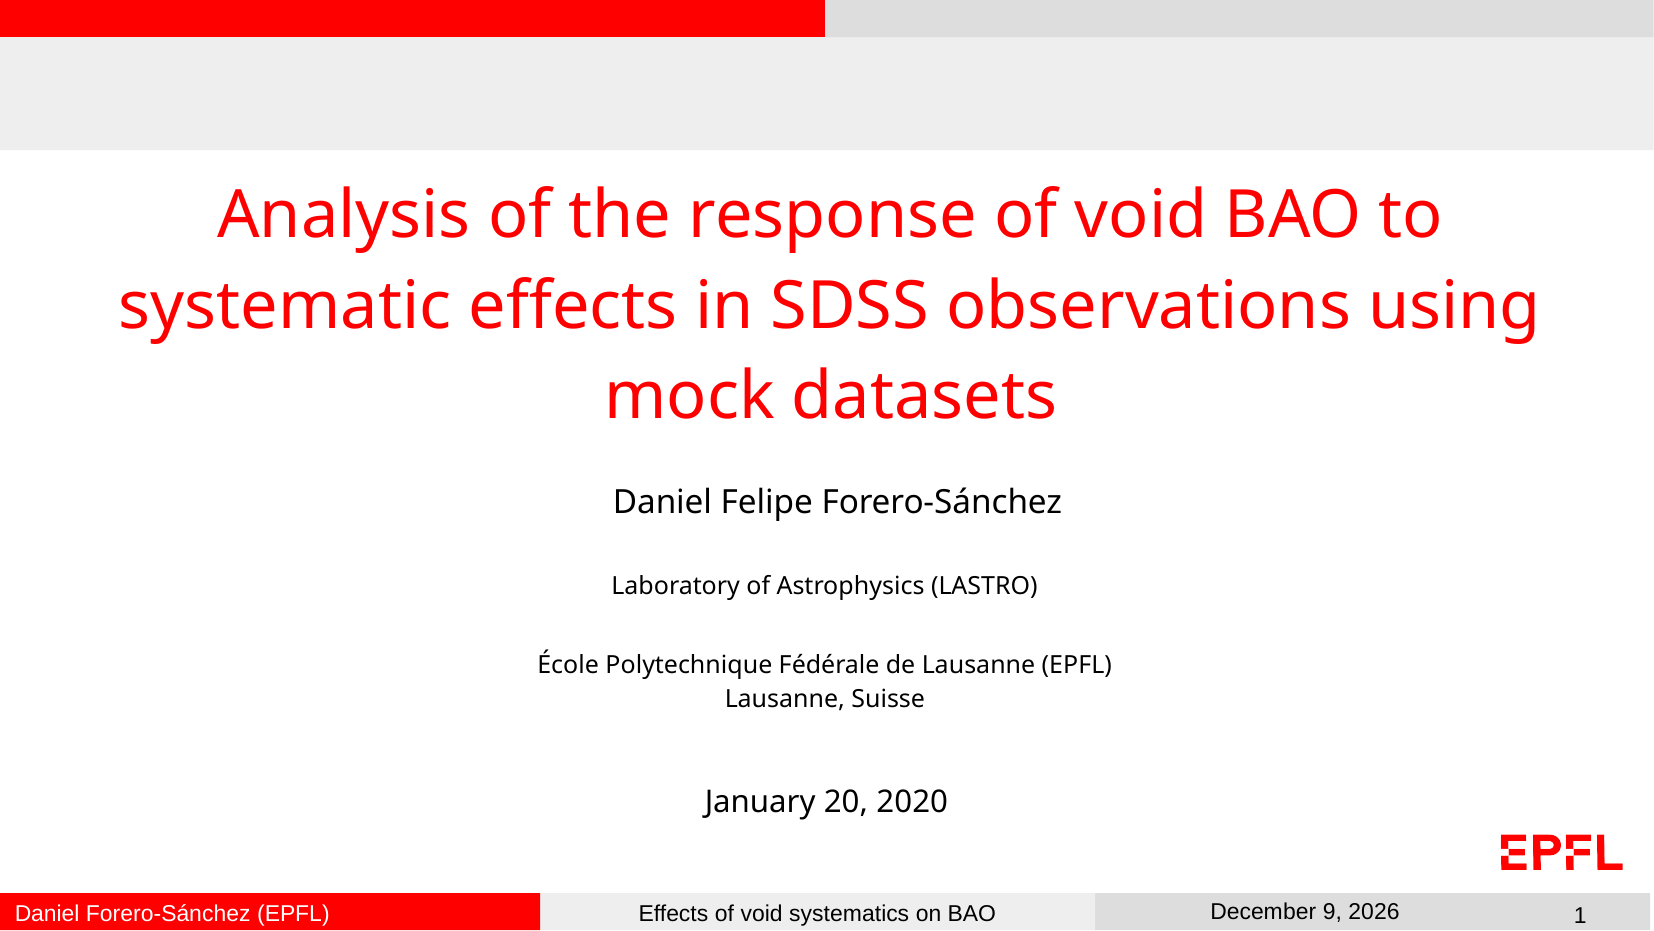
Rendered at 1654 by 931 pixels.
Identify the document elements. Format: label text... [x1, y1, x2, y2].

text_box Laboratory of Astrophysics (LASTRO) École Polytechnique Fédérale de Lausanne (EPFL) Lausanne, Suisse [450, 567, 1201, 726]
text_box January 20, 2020 [690, 771, 964, 832]
subtitle Analysis of the response of void BAO to systematic effects in SDSS observations using mock datasets [86, 201, 1576, 404]
picture [1486, 820, 1638, 885]
text_box Daniel Felipe Forero-Sánchez [614, 470, 1062, 534]
